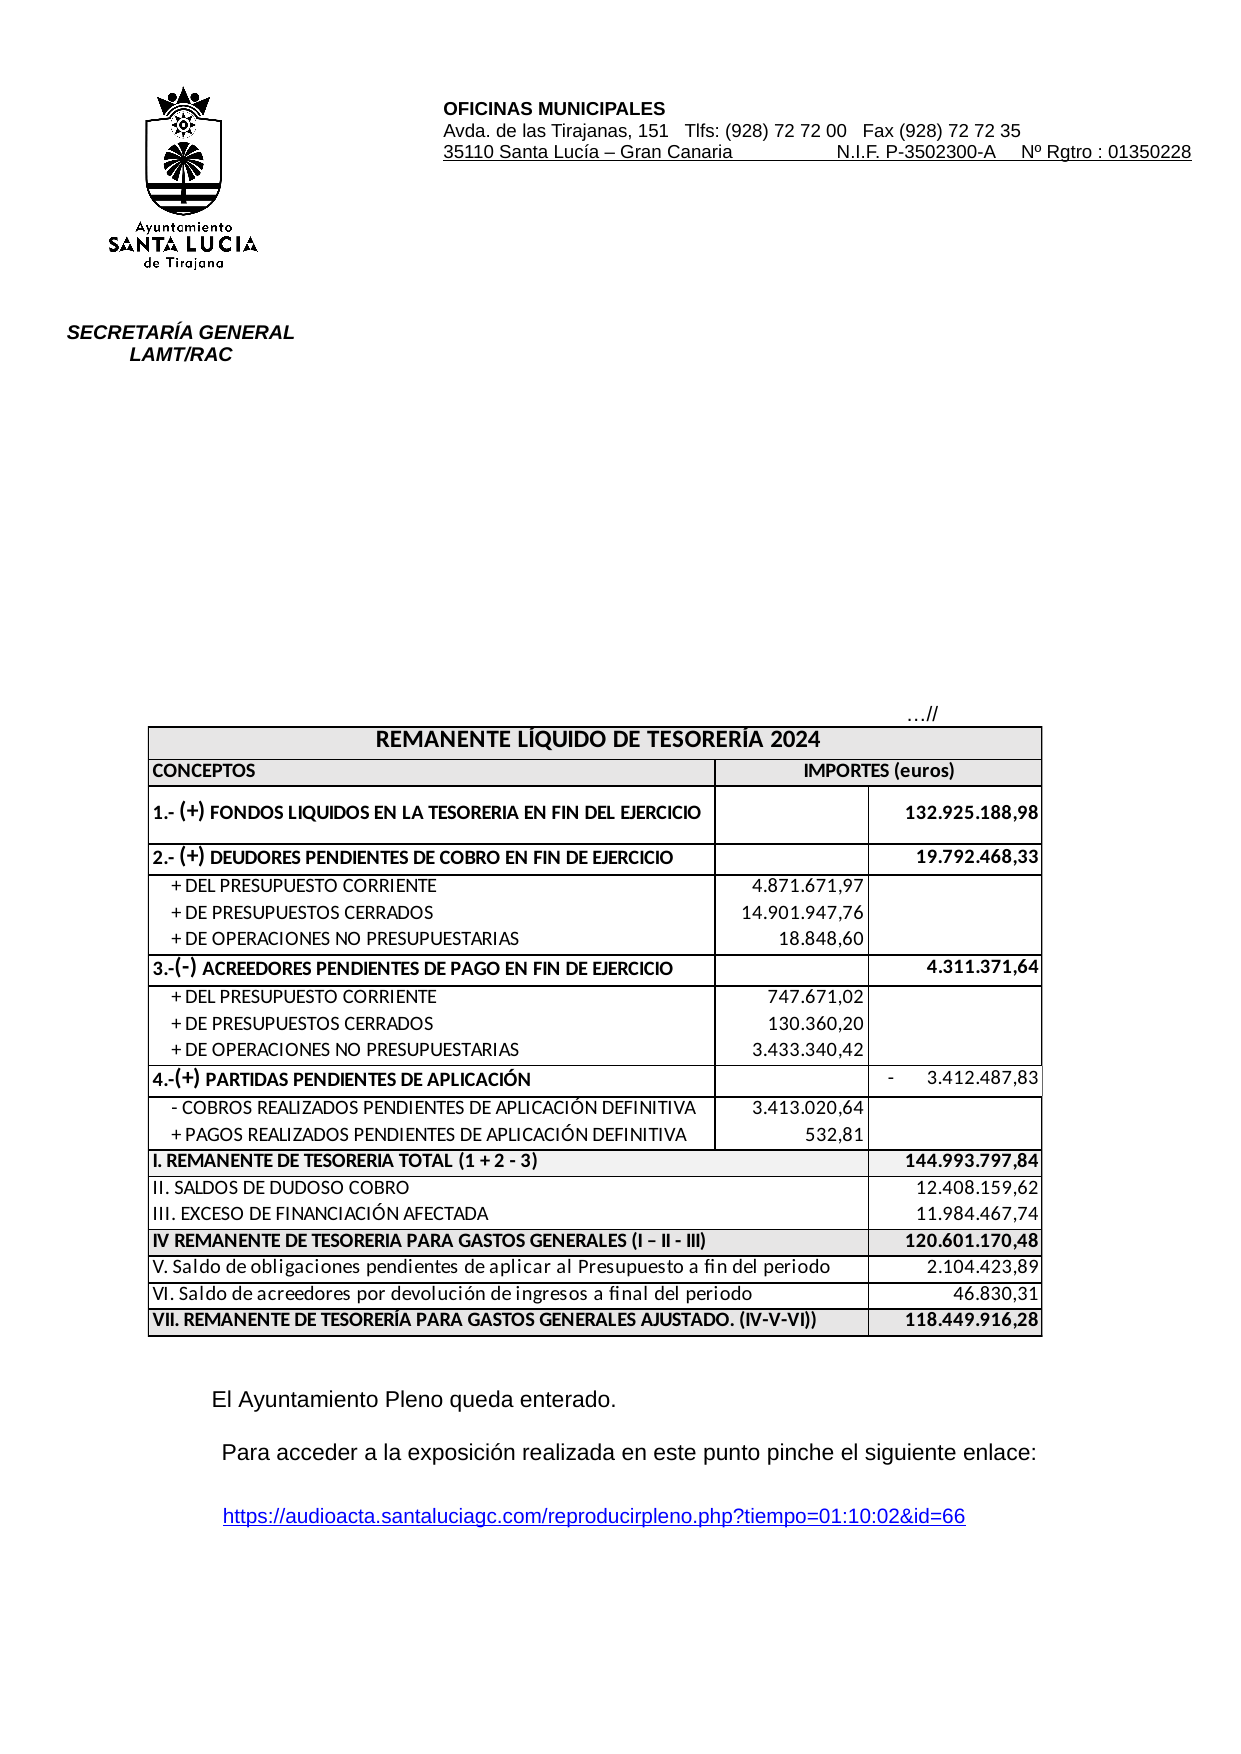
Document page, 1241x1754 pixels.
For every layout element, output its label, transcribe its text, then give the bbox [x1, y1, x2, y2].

text Para acceder a la exposición realizada en este punto pinche el siguiente enlace: [148, 1439, 1092, 1465]
picture [80, 56, 286, 296]
text https://audioacta.santaluciagc.com/reproducirpleno.php?tiempo=01:10:02&id=66 [148, 1504, 1092, 1528]
text …// [148, 702, 1092, 726]
text El Ayuntamiento Pleno queda enterado. [148, 1386, 1092, 1413]
